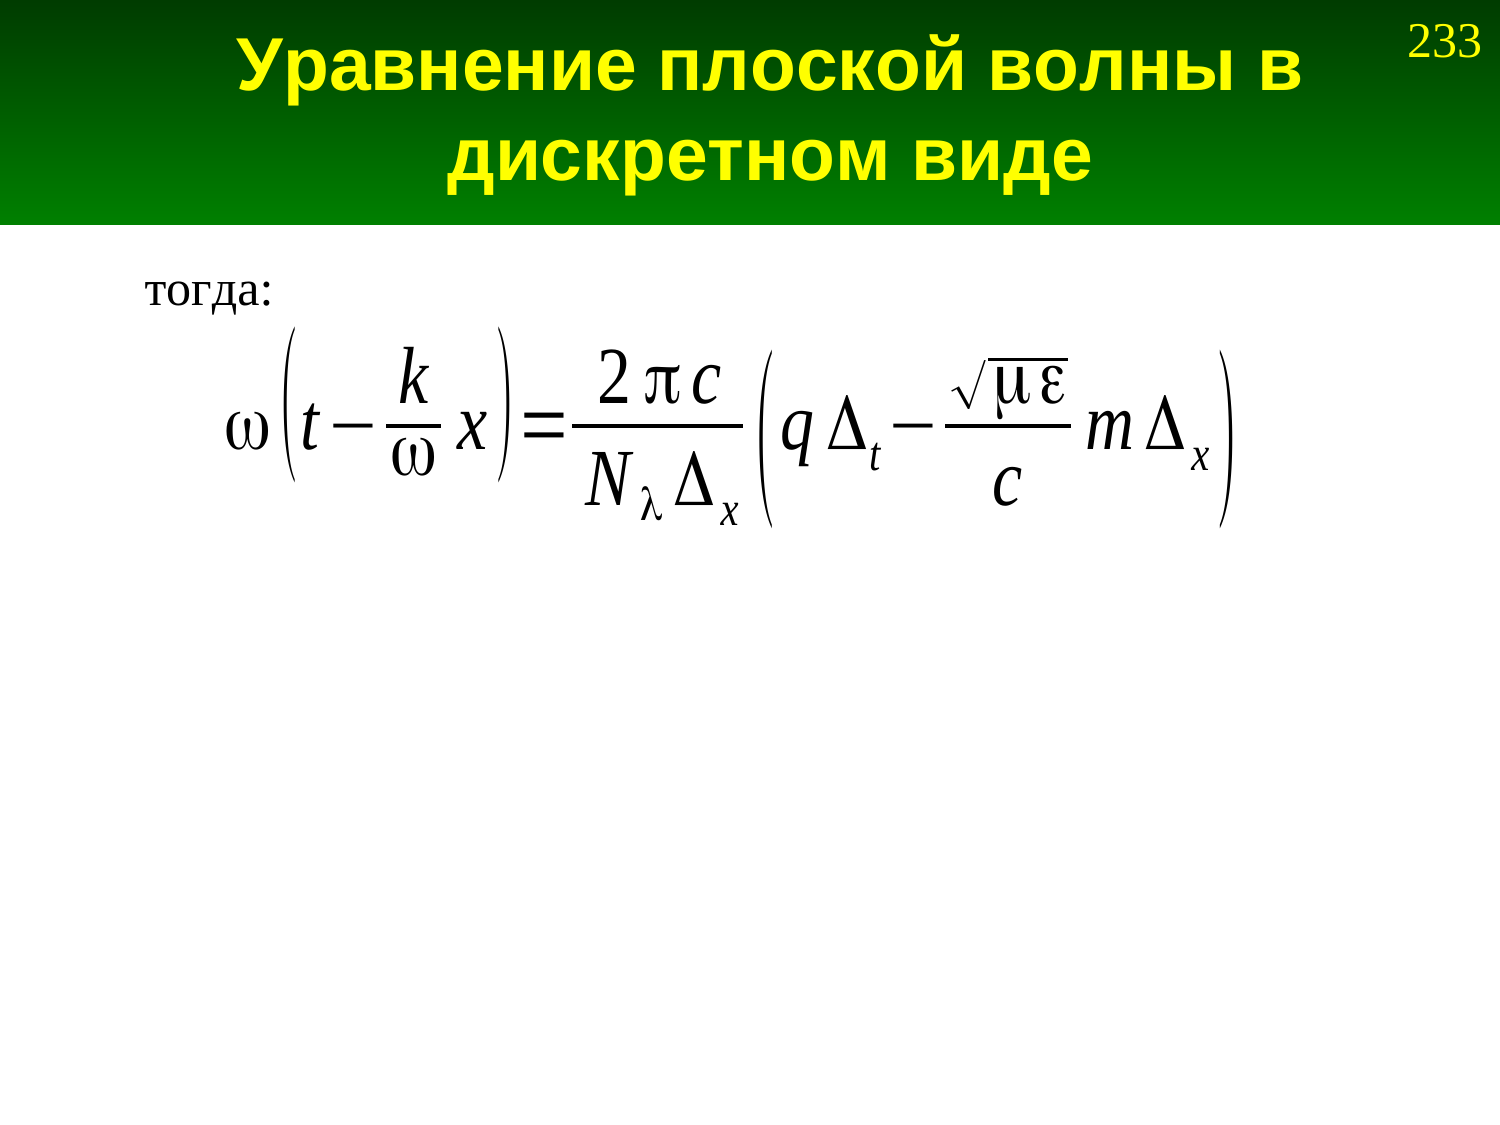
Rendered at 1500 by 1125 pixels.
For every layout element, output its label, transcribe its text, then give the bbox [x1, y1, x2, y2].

text_box тогда: [129, 248, 289, 323]
chart [207, 322, 1253, 537]
title Уравнение плоской волны в дискретном виде [100, 7, 1441, 204]
